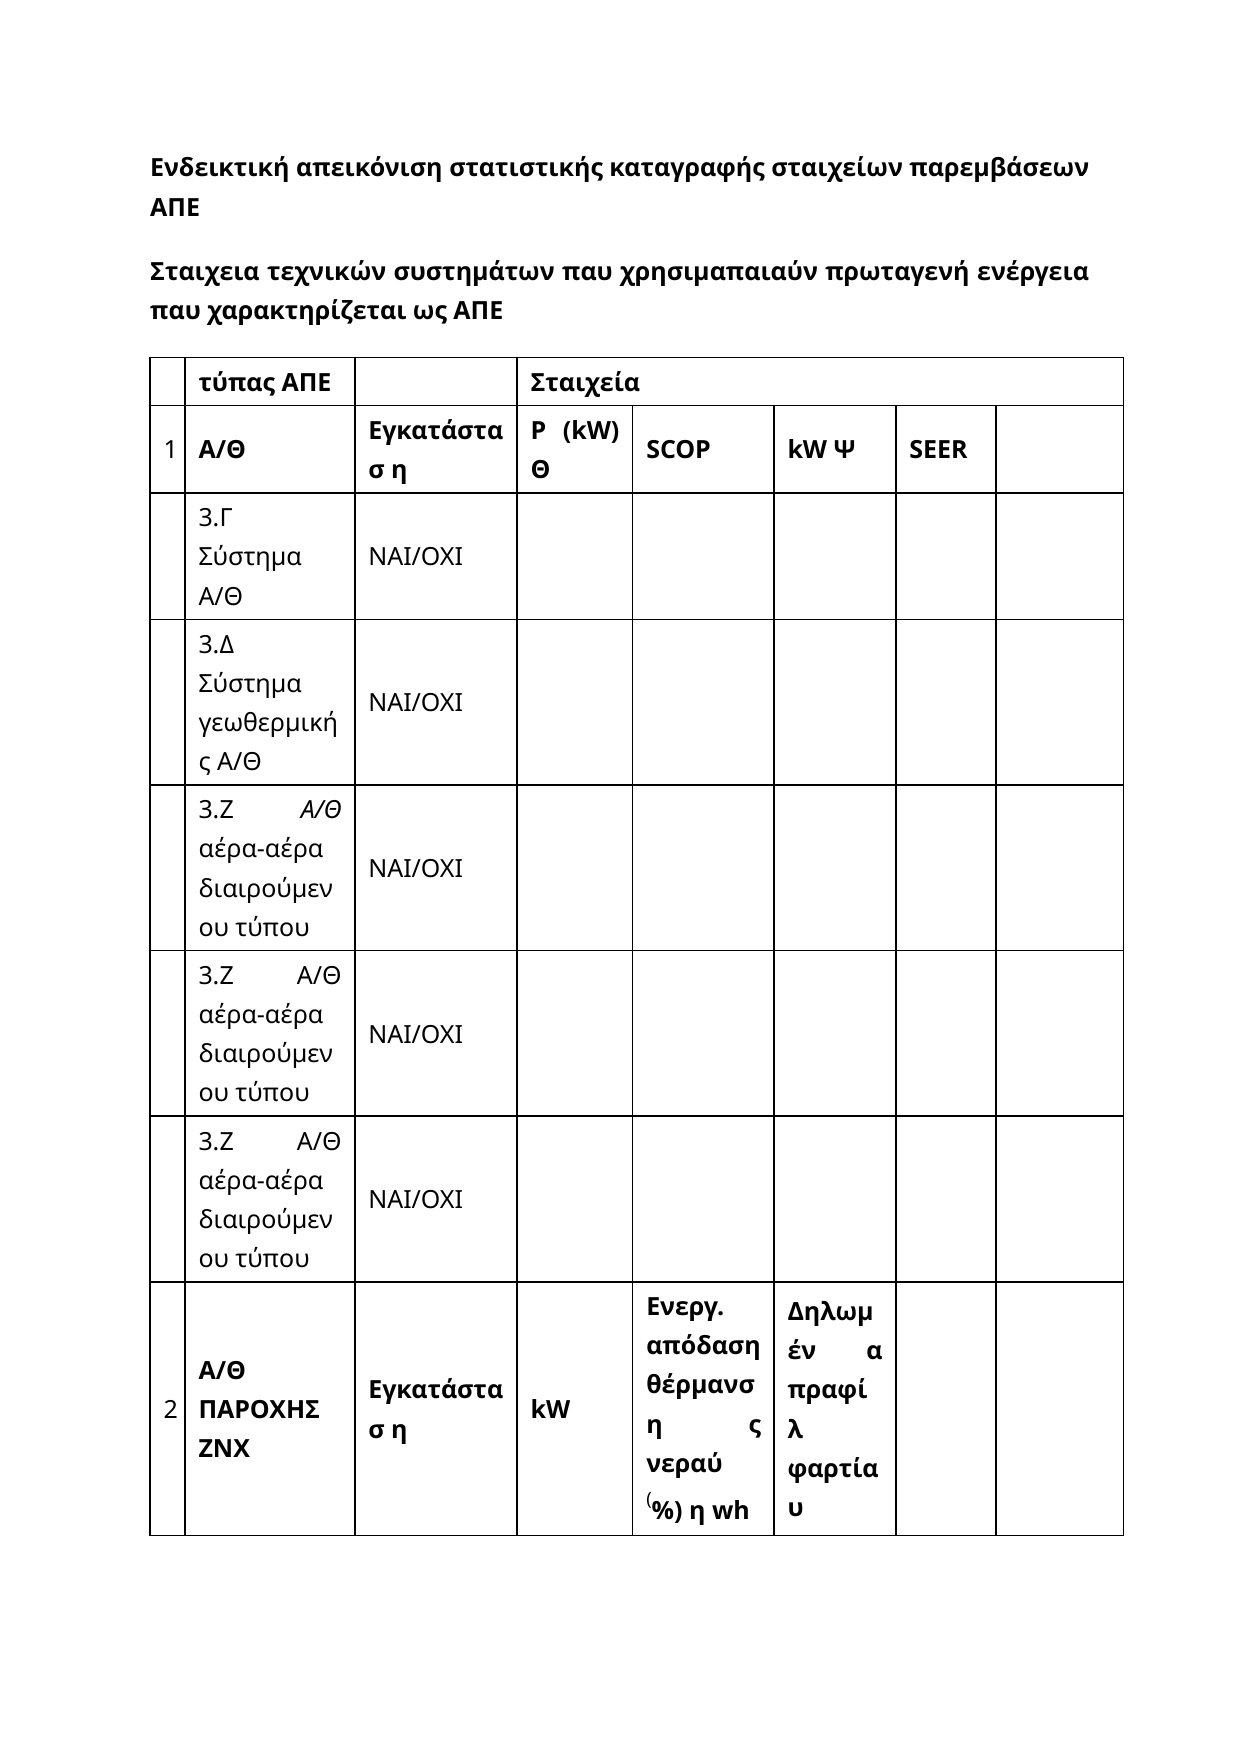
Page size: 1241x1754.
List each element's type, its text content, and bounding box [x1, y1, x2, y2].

table_cell ΝΑΙ/ΟΧΙ [356, 620, 516, 784]
table_cell [518, 951, 632, 1115]
table_cell ΝΑΙ/ΟΧΙ [356, 786, 516, 950]
table_cell Εγκατάστασ η [356, 406, 516, 492]
table_cell [151, 620, 184, 784]
table_cell kW Ψ [775, 406, 895, 492]
table_cell 2 [151, 1283, 184, 1535]
table_cell [997, 494, 1123, 618]
table_cell SCOP [633, 406, 773, 492]
table_cell 3.Δ Σύστημα γεωθερμικής Α/Θ [186, 620, 354, 784]
table_cell [151, 951, 184, 1115]
table_cell P (kW) Θ [518, 406, 632, 492]
table_cell [633, 1117, 773, 1281]
table_cell [897, 786, 995, 950]
table_cell 3.Z Α/Θ αέρα-αέρα διαιρούμενου τύπου [186, 1117, 354, 1281]
table_cell [997, 620, 1123, 784]
table_cell Α/Θ [186, 406, 354, 492]
table_cell [633, 620, 773, 784]
table_cell [997, 1283, 1123, 1535]
table_cell 3.Z Α/Θ αέρα-αέρα διαιρούμενου τύπου [186, 951, 354, 1115]
table_cell Δηλωμέν α πραφίλ φαρτίαυ [775, 1283, 895, 1535]
table_cell [897, 951, 995, 1115]
table_cell [775, 951, 895, 1115]
table_cell ΝΑΙ/ΟΧΙ [356, 1117, 516, 1281]
table_cell kW [518, 1283, 632, 1535]
table_cell [775, 620, 895, 784]
table_header τύπας ΑΠΕ [186, 358, 354, 405]
table_cell [151, 494, 184, 618]
table_cell 1 [151, 406, 184, 492]
table_cell [518, 620, 632, 784]
table_cell Α/Θ ΠΑΡΟΧΗΣ ΖΝΧ [186, 1283, 354, 1535]
table_cell 3.Γ Σύστημα Α/Θ [186, 494, 354, 618]
table_cell [151, 1117, 184, 1281]
table_cell [897, 620, 995, 784]
table_cell SEER [897, 406, 995, 492]
table_cell [633, 494, 773, 618]
table_cell [897, 1117, 995, 1281]
table_cell [775, 786, 895, 950]
table_cell [897, 1283, 995, 1535]
table_cell [633, 951, 773, 1115]
text Ενδεικτική απεικόνιση στατιστικής καταγραφής σταιχείων παρεμβάσεων ΑΠΕ [150, 150, 1090, 223]
table_cell [518, 494, 632, 618]
table_cell [997, 1117, 1123, 1281]
table_cell [151, 786, 184, 950]
table_cell [775, 494, 895, 618]
table_cell [775, 1117, 895, 1281]
table_cell [518, 786, 632, 950]
table_cell [897, 494, 995, 618]
table_cell [518, 1117, 632, 1281]
table_cell [633, 786, 773, 950]
table_cell 3.Z Α/Θ αέρα-αέρα διαιρούμενου τύπου [186, 786, 354, 950]
table_header Σταιχεία [518, 358, 1123, 405]
table_cell Ενεργ. απόδαση θέρμανση ς νεραύ (%) η wh [633, 1283, 773, 1535]
table_cell Εγκατάστασ η [356, 1283, 516, 1535]
table_cell [997, 406, 1123, 492]
text Σταιχεια τεχνικών συστημάτων παυ χρησιμαπαιαύν πρωταγενή ενέργεια παυ χαρακτηρίζεται ως ΑΠΕ [150, 253, 1090, 327]
table_header [151, 358, 184, 405]
table_cell ΝΑΙ/ΟΧΙ [356, 494, 516, 618]
table_cell [997, 786, 1123, 950]
table_cell [997, 951, 1123, 1115]
table_cell ΝΑΙ/ΟΧΙ [356, 951, 516, 1115]
table_header [356, 358, 516, 405]
